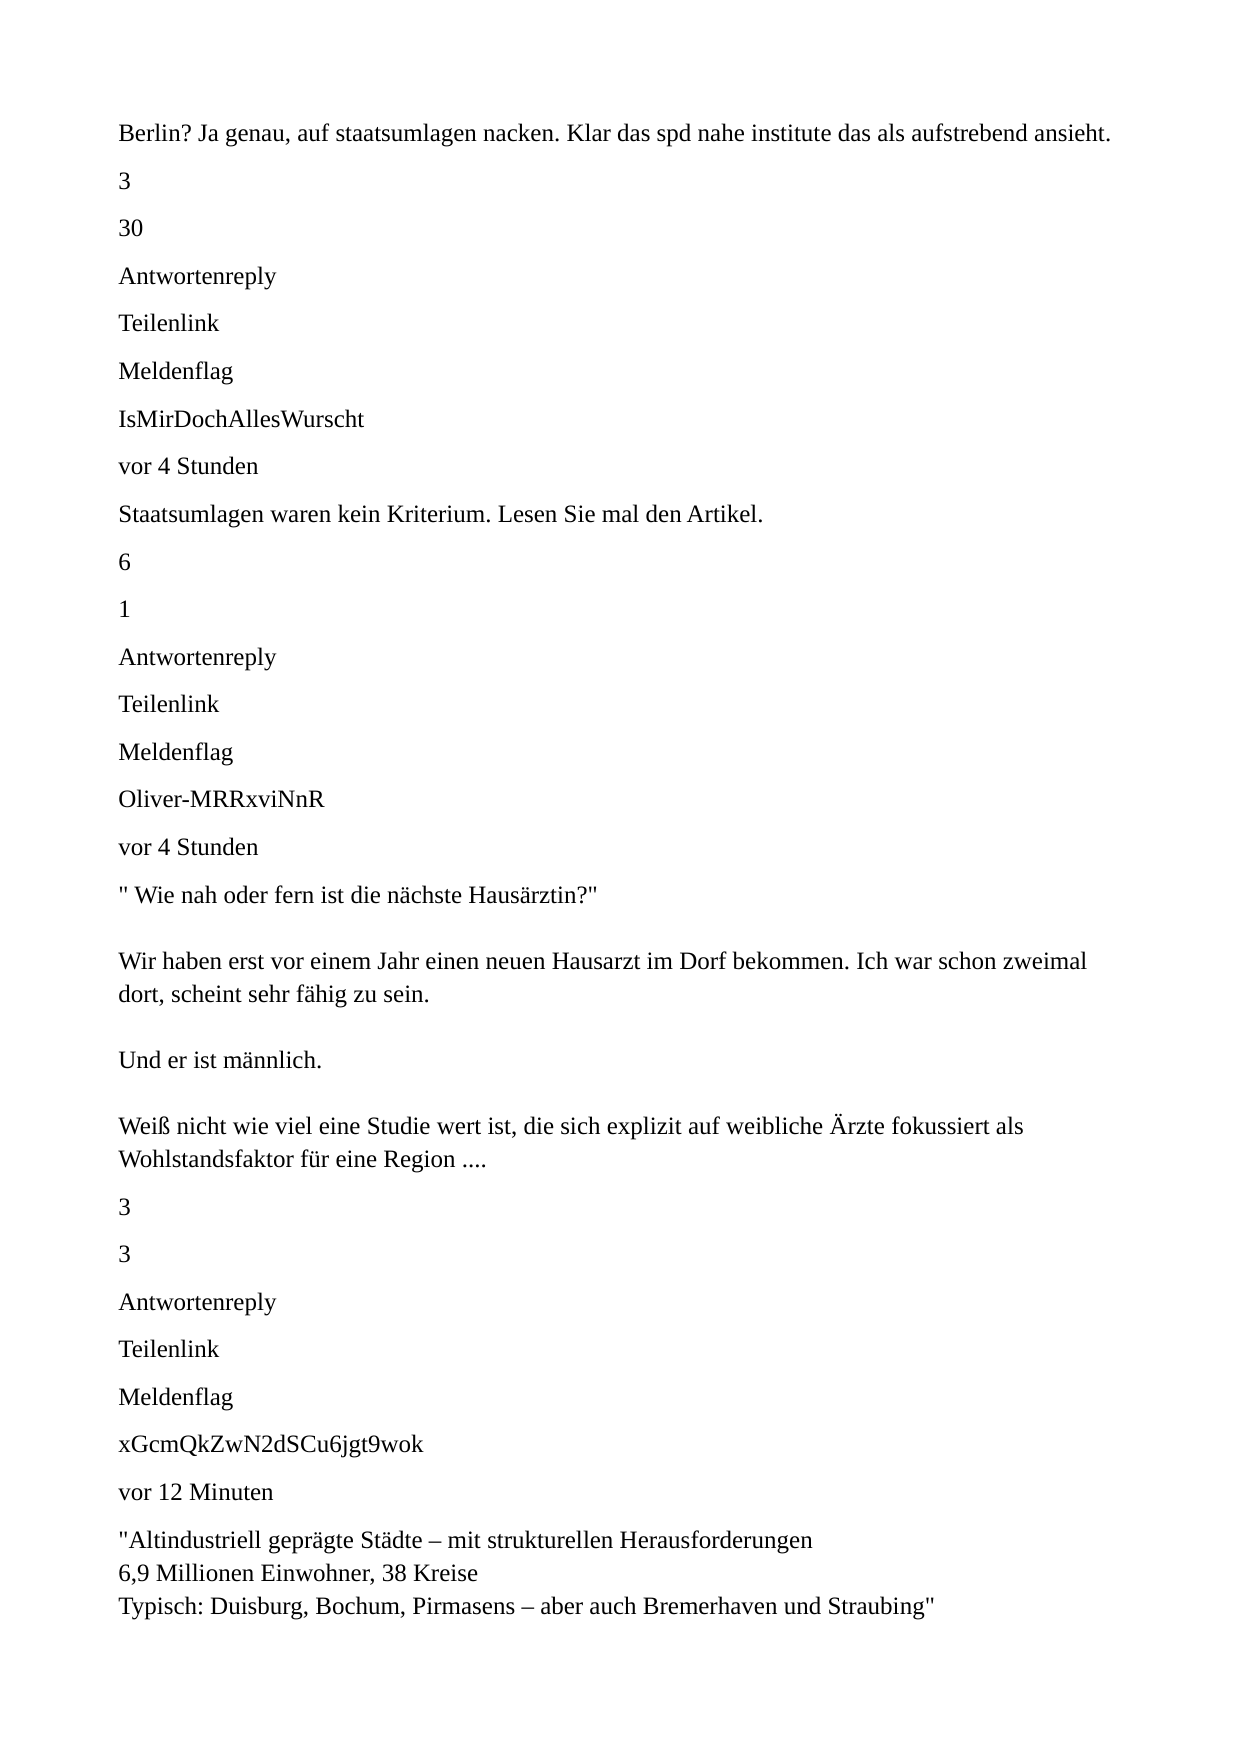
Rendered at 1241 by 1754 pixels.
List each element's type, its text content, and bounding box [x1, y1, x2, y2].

text " Wie nah oder fern ist die nächste Hausärztin?" Wir haben erst vor einem Jahr einen neuen Hausarzt im Dorf bekommen. Ich war schon zweimal dort, scheint sehr fähig zu sein. Und er ist männlich. Weiß nicht wie viel eine Studie wert ist, die sich explizit auf weibliche Ärzte fokussiert als Wohlstandsfaktor für eine Region .... [118, 880, 1122, 1173]
text 1 [118, 594, 1122, 623]
text vor 4 Stunden [118, 832, 1122, 861]
text Antwortenreply [118, 642, 1122, 671]
text "Altindustriell geprägte Städte – mit strukturellen Herausforderungen 6,9 Millionen Einwohner, 38 Kreise Typisch: Duisburg, Bochum, Pirmasens – aber auch Bremerhaven und Straubing" [118, 1525, 1122, 1619]
text Teilenlink [118, 689, 1122, 718]
text Antwortenreply [118, 1287, 1122, 1316]
text 30 [118, 213, 1122, 242]
text 6 [118, 547, 1122, 575]
text vor 12 Minuten [118, 1477, 1122, 1506]
text Oliver-MRRxviNnR [118, 784, 1122, 813]
text 3 [118, 1192, 1122, 1220]
text xGcmQkZwN2dSCu6jgt9wok [118, 1429, 1122, 1458]
text 3 [118, 166, 1122, 194]
text Meldenflag [118, 1382, 1122, 1411]
text Meldenflag [118, 737, 1122, 766]
text Antwortenreply [118, 261, 1122, 290]
text Teilenlink [118, 1334, 1122, 1363]
text Berlin? Ja genau, auf staatsumlagen nacken. Klar das spd nahe institute das als aufstrebend ansieht. [118, 118, 1122, 147]
text 3 [118, 1239, 1122, 1268]
text Teilenlink [118, 308, 1122, 337]
text Meldenflag [118, 356, 1122, 385]
text Staatsumlagen waren kein Kriterium. Lesen Sie mal den Artikel. [118, 499, 1122, 528]
text vor 4 Stunden [118, 451, 1122, 480]
text IsMirDochAllesWurscht [118, 404, 1122, 432]
